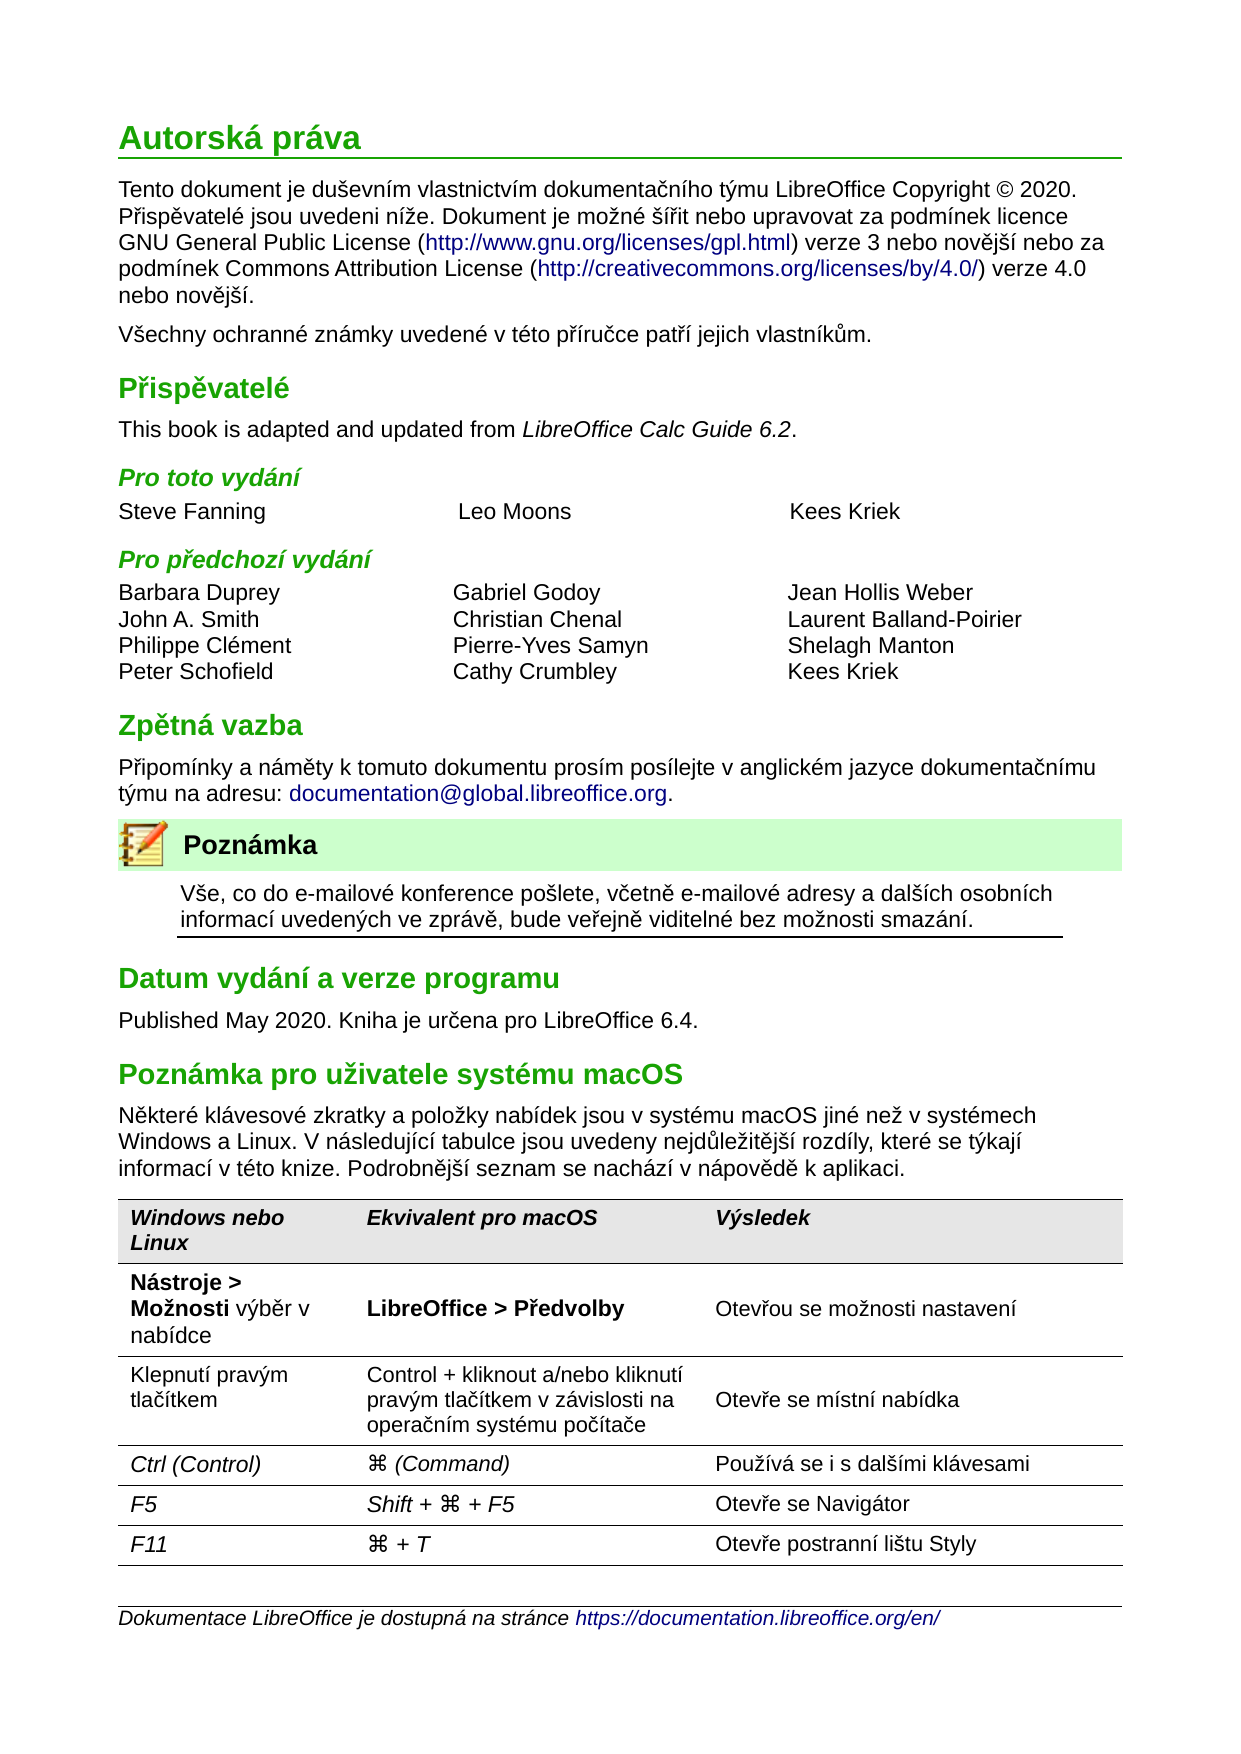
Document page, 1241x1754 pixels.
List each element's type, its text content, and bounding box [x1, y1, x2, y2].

subtitle Přispěvatelé [118, 371, 1122, 404]
table_cell Otevřou se možnosti nastavení [703, 1264, 1123, 1356]
table_cell Otevře se místní nabídka [703, 1357, 1123, 1445]
text Některé klávesové zkratky a položky nabídek jsou v systému macOS jiné než v systémech Windows a Linux. V následující tabulce jsou uvedeny nejdůležitější rozdíly, které se týkají informací v této knize. Podrobnější seznam se nachází v nápovědě k aplikaci. [118, 1102, 1122, 1181]
text Published May 2020. Kniha je určena pro LibreOffice 6.4. [118, 1007, 1122, 1033]
table_cell ⌘ (Command) [355, 1446, 703, 1485]
subtitle Poznámka pro uživatele systému macOS [118, 1057, 1122, 1090]
table_cell Ctrl (Control) [118, 1446, 355, 1485]
table_header Windows nebo Linux [118, 1200, 355, 1263]
table_cell Laurent Balland-Poirier [788, 606, 1122, 632]
text Vše, co do e-mailové konference pošlete, včetně e-mailové adresy a dalších osobních informací uvedených ve zprávě, bude veřejně viditelné bez možnosti smazání. [177, 877, 1063, 936]
table_cell Klepnutí pravým tlačítkem [118, 1357, 355, 1445]
table_header Steve Fanning [118, 498, 458, 524]
text Připomínky a náměty k tomuto dokumentu prosím posílejte v anglickém jazyce dokumentačnímu týmu na adresu: documentation@global.libreoffice.org. [118, 754, 1122, 806]
subtitle Pro předchozí vydání [118, 544, 1122, 573]
table_cell Control + kliknout a/nebo kliknutí pravým tlačítkem v závislosti na operačním systému počítače [355, 1357, 703, 1445]
table_cell Shelagh Manton [788, 632, 1122, 658]
text This book is adapted and updated from LibreOffice Calc Guide 6.2. [118, 416, 1122, 442]
table_cell Používá se i s dalšími klávesami [703, 1446, 1123, 1485]
table_header Ekvivalent pro macOS [355, 1200, 703, 1263]
table_header Výsledek [703, 1200, 1123, 1263]
table_cell F11 [118, 1526, 355, 1565]
table_header Jean Hollis Weber [788, 579, 1122, 606]
table_cell F5 [118, 1486, 355, 1525]
text Všechny ochranné známky uvedené v této příručce patří jejich vlastníkům. [118, 321, 1122, 347]
table_cell ⌘ + T [355, 1526, 703, 1565]
subtitle Autorská práva [118, 118, 1122, 157]
subtitle Poznámka [118, 819, 1122, 871]
subtitle Zpětná vazba [118, 708, 1122, 742]
text Tento dokument je duševním vlastnictvím dokumentačního týmu LibreOffice Copyright © 2020. Přispěvatelé jsou uvedeni níže. Dokument je možné šířit nebo upravovat za podmínek licence GNU General Public License (http://www.gnu.org/licenses/gpl.html) verze 3 nebo novější nebo za podmínek Commons Attribution License (http://creativecommons.org/licenses/by/4.0/) verze 4.0 nebo novější. [118, 176, 1122, 308]
picture [119, 819, 170, 870]
table_cell Otevře postranní lištu Styly [703, 1526, 1123, 1565]
table_cell Nástroje > Možnosti výběr v nabídce [118, 1264, 355, 1356]
subtitle Pro toto vydání [118, 463, 1122, 492]
table_header Kees Kriek [789, 498, 1122, 524]
table_cell Cathy Crumbley [453, 658, 787, 685]
table_cell Pierre-Yves Samyn [453, 632, 787, 658]
table_cell Christian Chenal [453, 606, 787, 632]
table_cell Shift + ⌘ + F5 [355, 1486, 703, 1525]
table_cell Otevře se Navigátor [703, 1486, 1123, 1525]
table_cell John A. Smith [118, 606, 453, 632]
table_cell LibreOffice > Předvolby [355, 1264, 703, 1356]
table_cell Peter Schofield [118, 658, 453, 685]
table_header Barbara Duprey [118, 579, 453, 606]
table_header Gabriel Godoy [453, 579, 787, 606]
table_cell Kees Kriek [788, 658, 1122, 685]
table_cell Philippe Clément [118, 632, 453, 658]
table_header Leo Moons [458, 498, 789, 524]
subtitle Datum vydání a verze programu [118, 961, 1122, 995]
